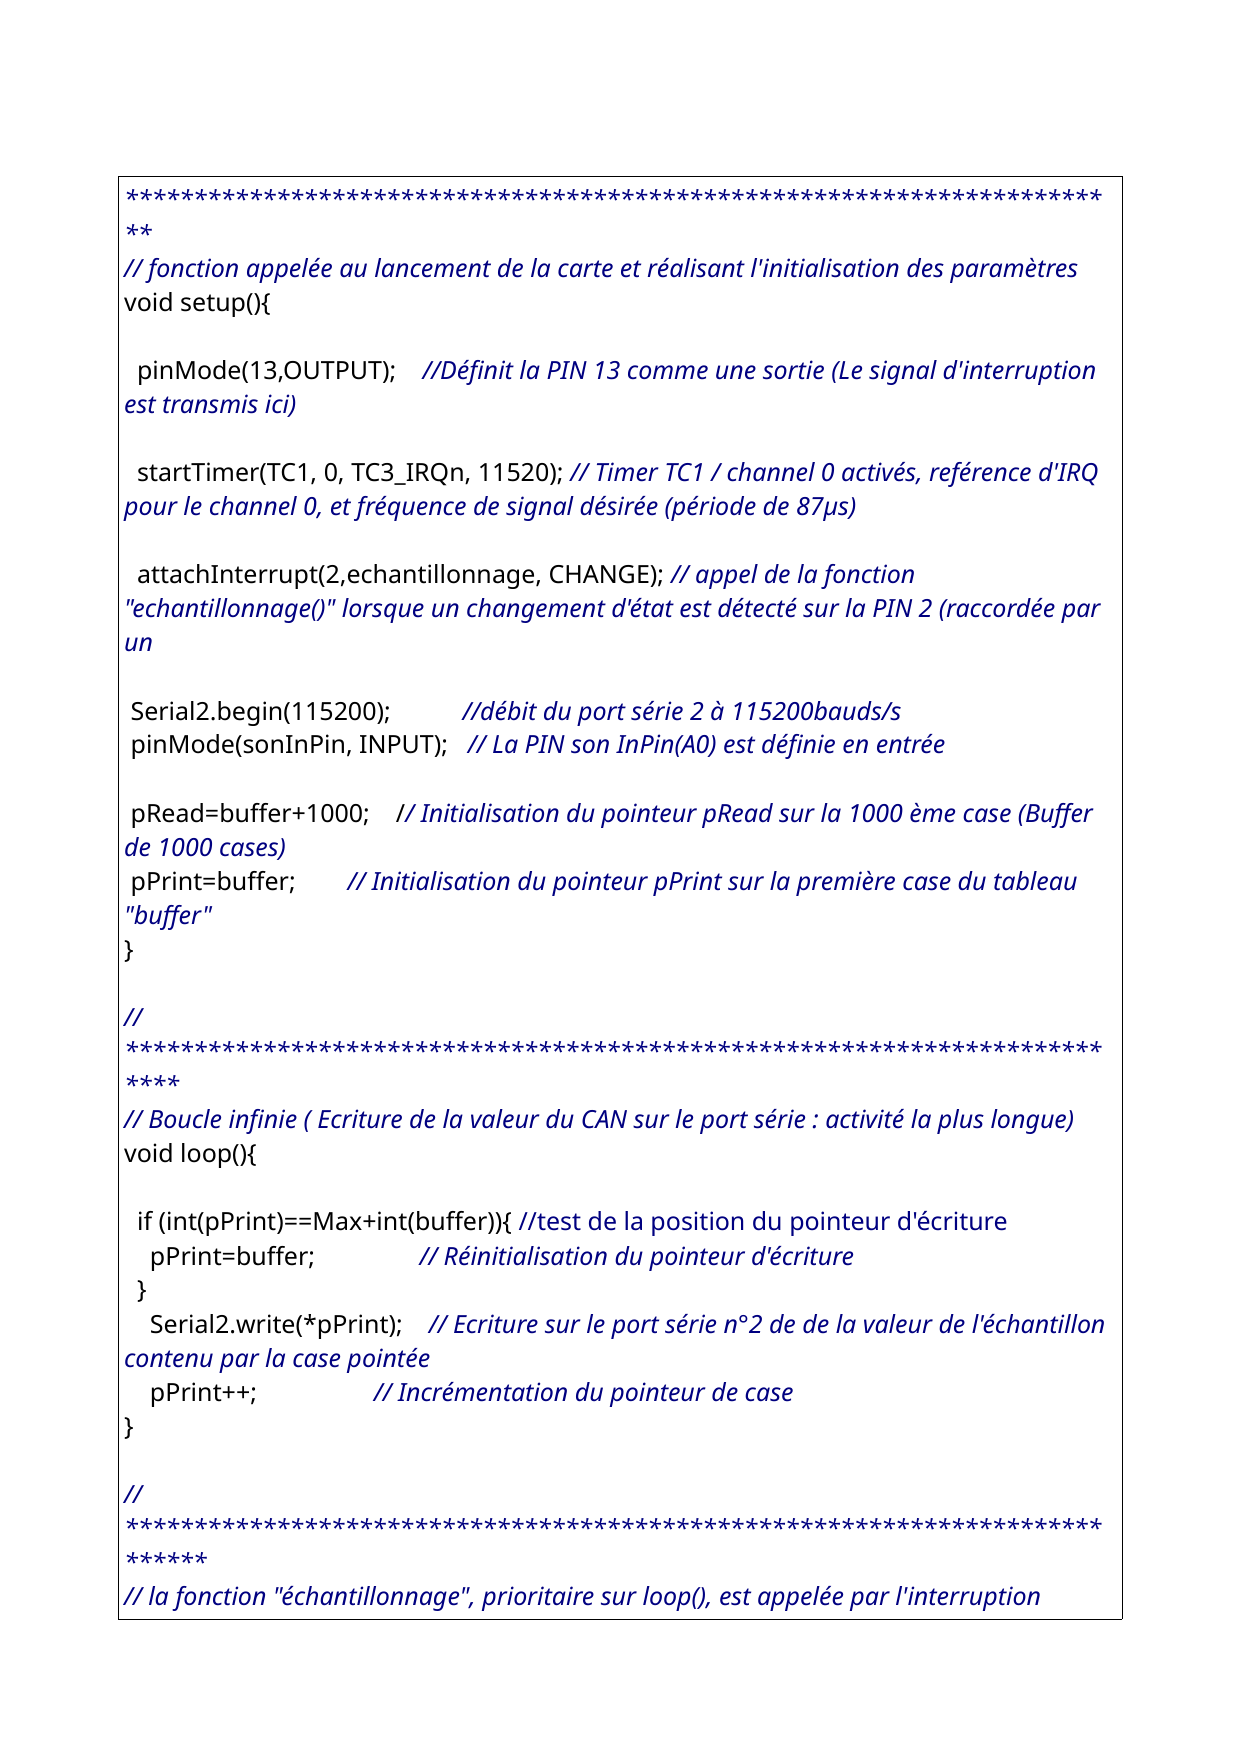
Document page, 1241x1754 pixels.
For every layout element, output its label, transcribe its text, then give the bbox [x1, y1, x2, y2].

table_header ************************************************************************* // fonction appelée au lancement de la carte et réalisant l'initialisation des paramètres void setup(){ pinMode(13,OUTPUT); //Définit la PIN 13 comme une sortie (Le signal d'interruption est transmis ici) startTimer(TC1, 0, TC3_IRQn, 11520); // Timer TC1 / channel 0 activés, reférence d'IRQ pour le channel 0, et fréquence de signal désirée (période de 87µs) attachInterrupt(2,echantillonnage, CHANGE); // appel de la fonction "echantillonnage()" lorsque un changement d'état est détecté sur la PIN 2 (raccordée par un Serial2.begin(115200); //débit du port série 2 à 115200bauds/s pinMode(sonInPin, INPUT); // La PIN son InPin(A0) est définie en entrée pRead=buffer+1000; // Initialisation du pointeur pRead sur la 1000 ème case (Buffer de 1000 cases) pPrint=buffer; // Initialisation du pointeur pPrint sur la première case du tableau "buffer" } //*************************************************************************** // Boucle infinie ( Ecriture de la valeur du CAN sur le port série : activité la plus longue) void loop(){ if (int(pPrint)==Max+int(buffer)){ //test de la position du pointeur d'écriture pPrint=buffer; // Réinitialisation du pointeur d'écriture } Serial2.write(*pPrint); // Ecriture sur le port série n°2 de de la valeur de l'échantillon contenu par la case pointée pPrint++; // Incrémentation du pointeur de case } //***************************************************************************** // la fonction "échantillonnage", prioritaire sur loop(), est appelée par l'interruption [119, 177, 1122, 1618]
